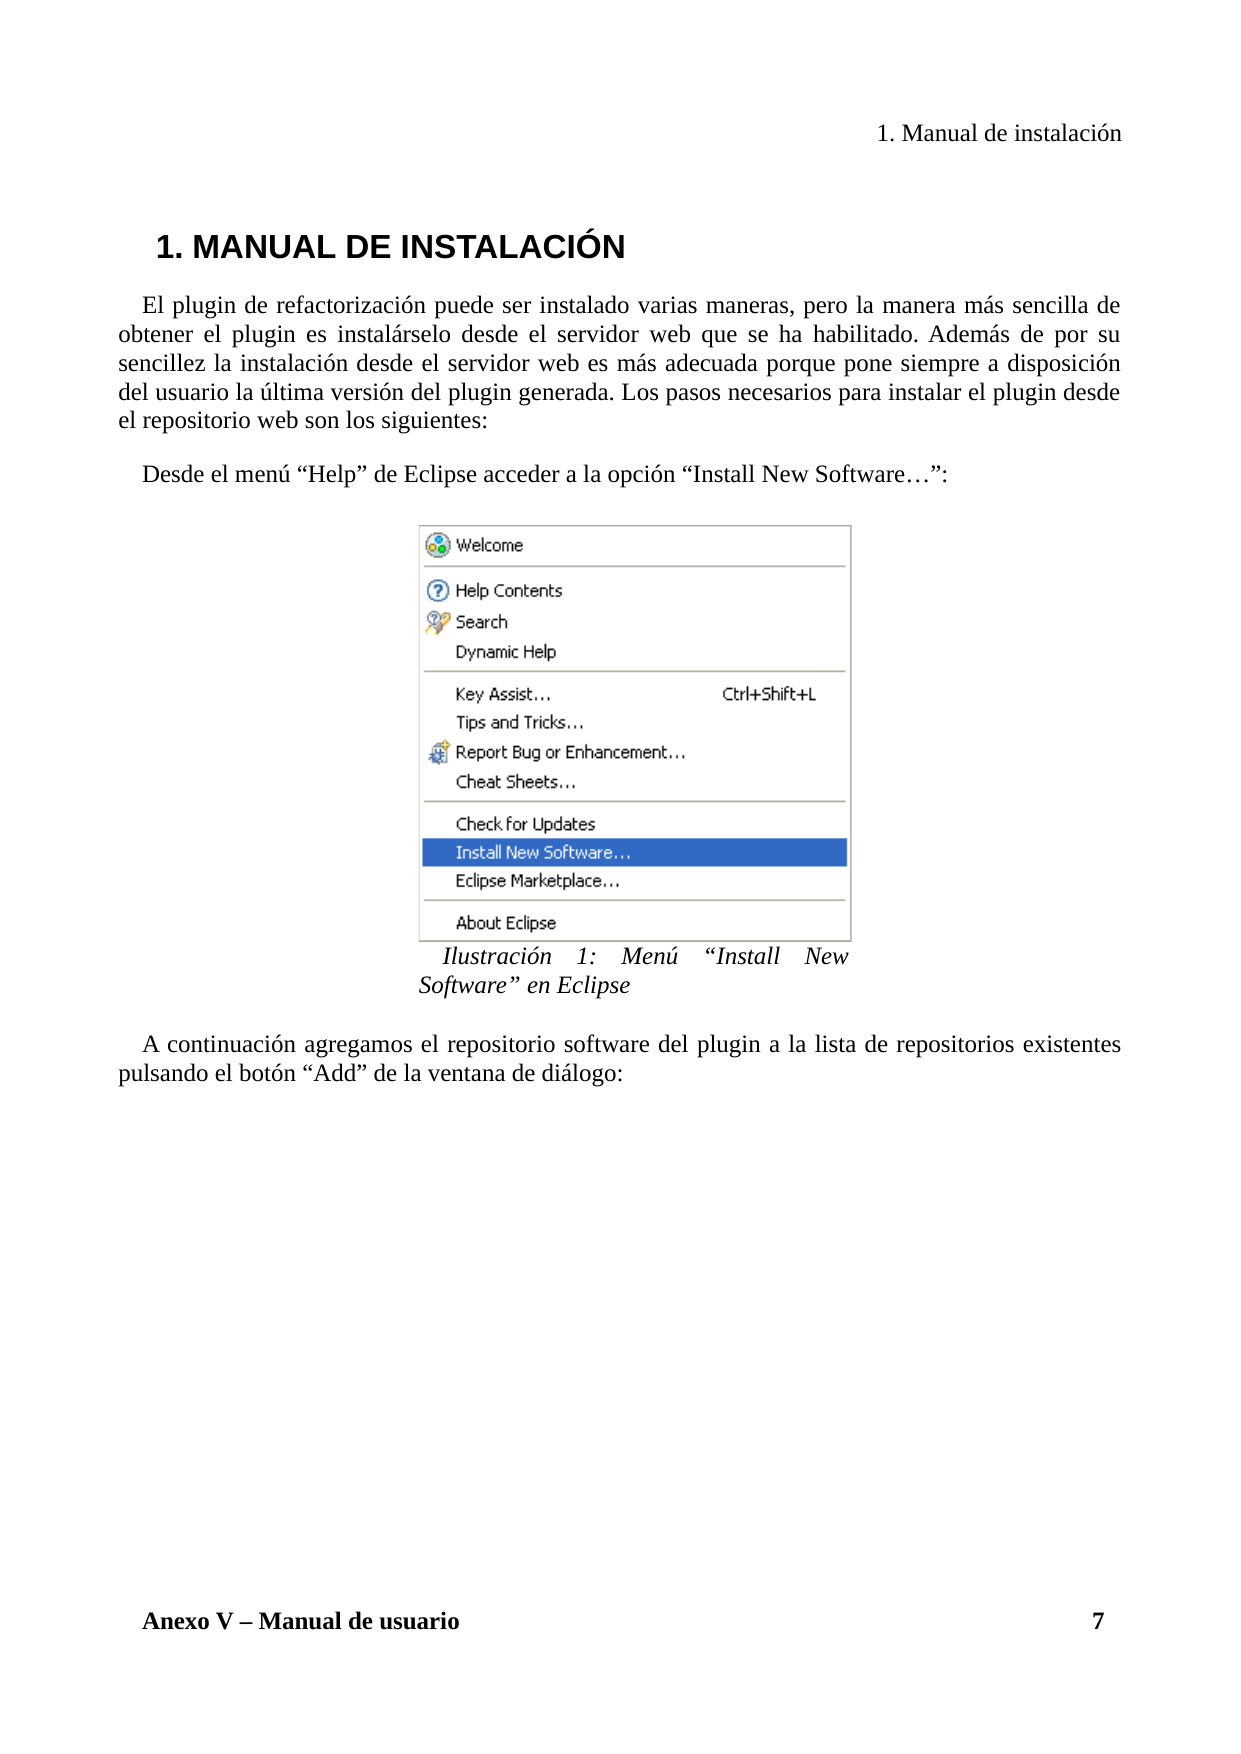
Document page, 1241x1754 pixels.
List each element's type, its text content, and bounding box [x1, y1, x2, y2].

text A continuación agregamos el repositorio software del plugin a la lista de repositorios existentes pulsando el botón “Add” de la ventana de diálogo: [118, 1029, 1122, 1087]
text Desde el menú “Help” de Eclipse acceder a la opción “Install New Software…”: [118, 459, 1122, 488]
picture [418, 525, 852, 942]
text El plugin de refactorización puede ser instalado varias maneras, pero la manera más sencilla de obtener el plugin es instalárselo desde el servidor web que se ha habilitado. Además de por su sencillez la instalación desde el servidor web es más adecuada porque pone siempre a disposición del usuario la última versión del plugin generada. Los pasos necesarios para instalar el plugin desde el repositorio web son los siguientes: [118, 291, 1122, 434]
text Ilustración 1: Menú “Install New Software” en Eclipse [419, 942, 851, 999]
subtitle Manual de instalación [156, 227, 1122, 266]
